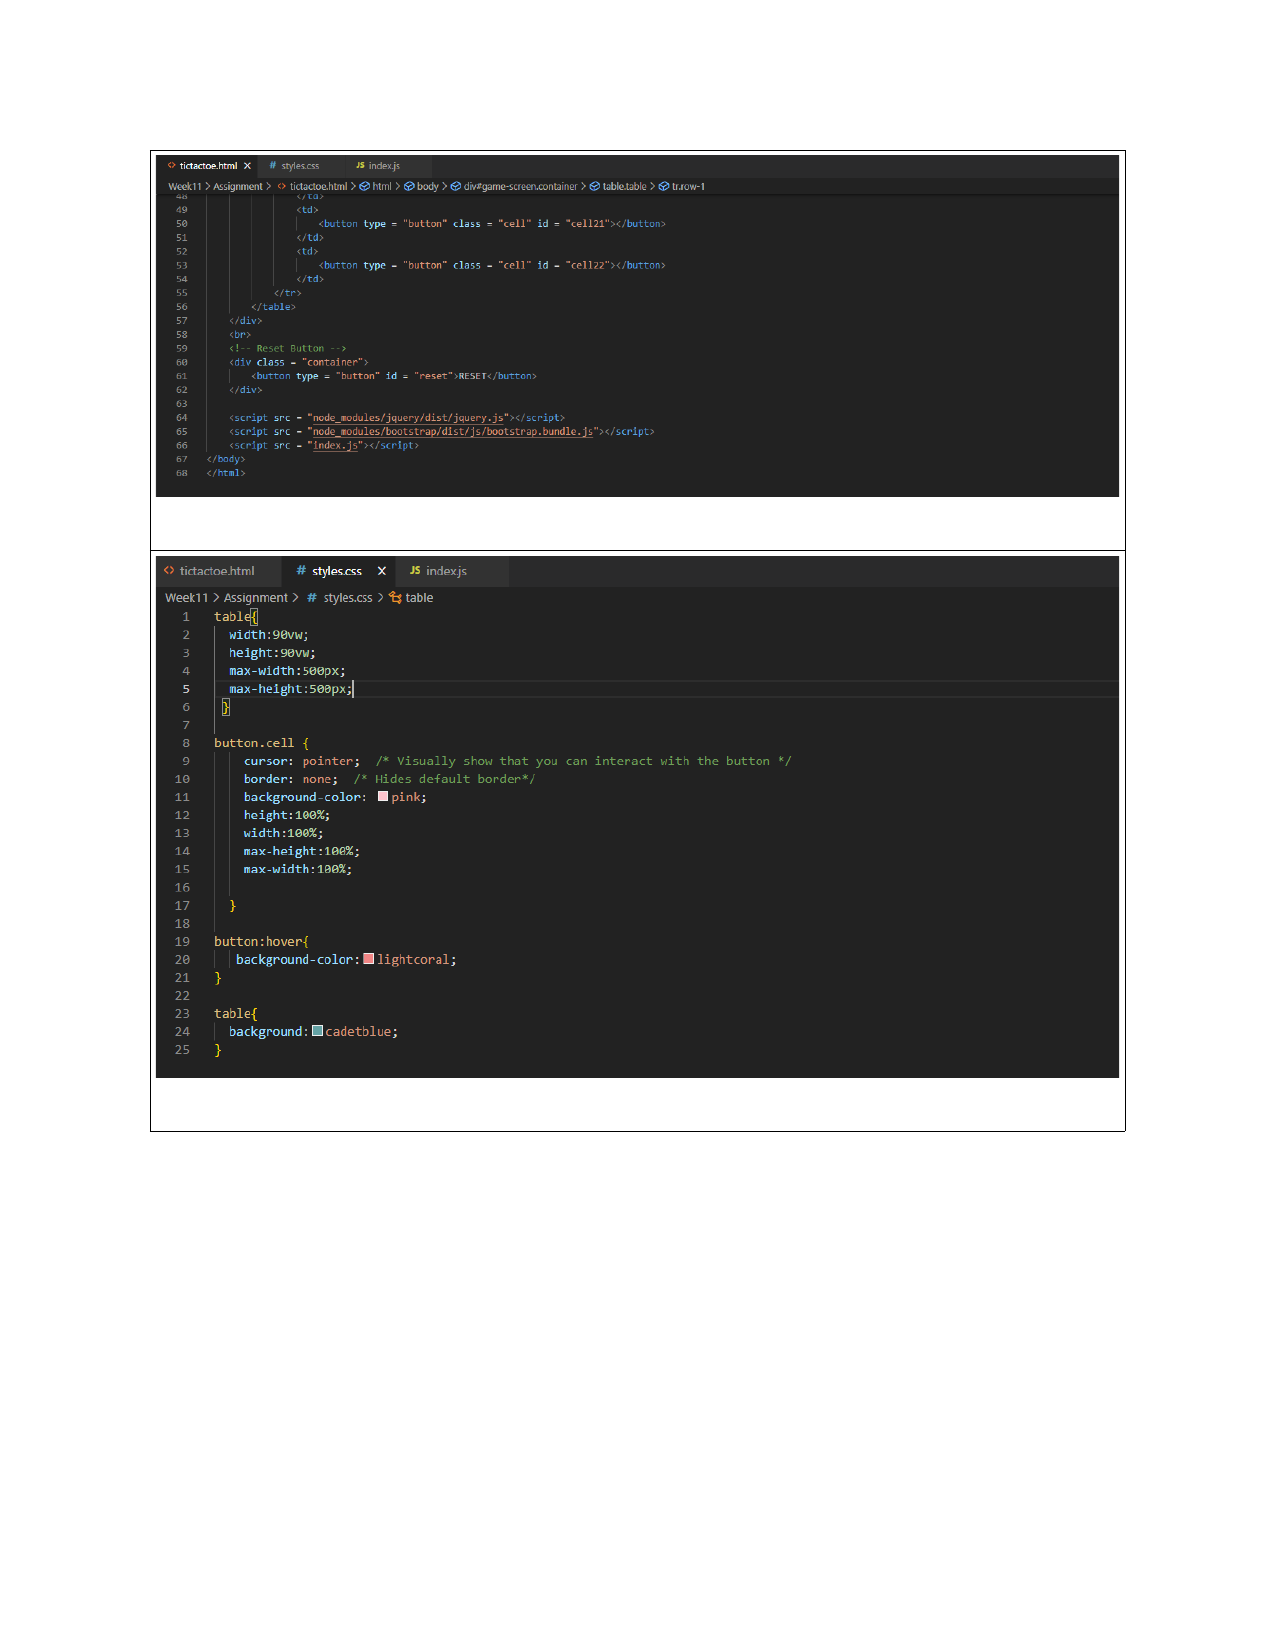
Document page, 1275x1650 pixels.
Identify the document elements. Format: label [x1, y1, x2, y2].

picture [155, 155, 1120, 497]
table_cell [151, 151, 1125, 550]
picture [155, 556, 1120, 1078]
table_cell [151, 551, 1125, 1131]
